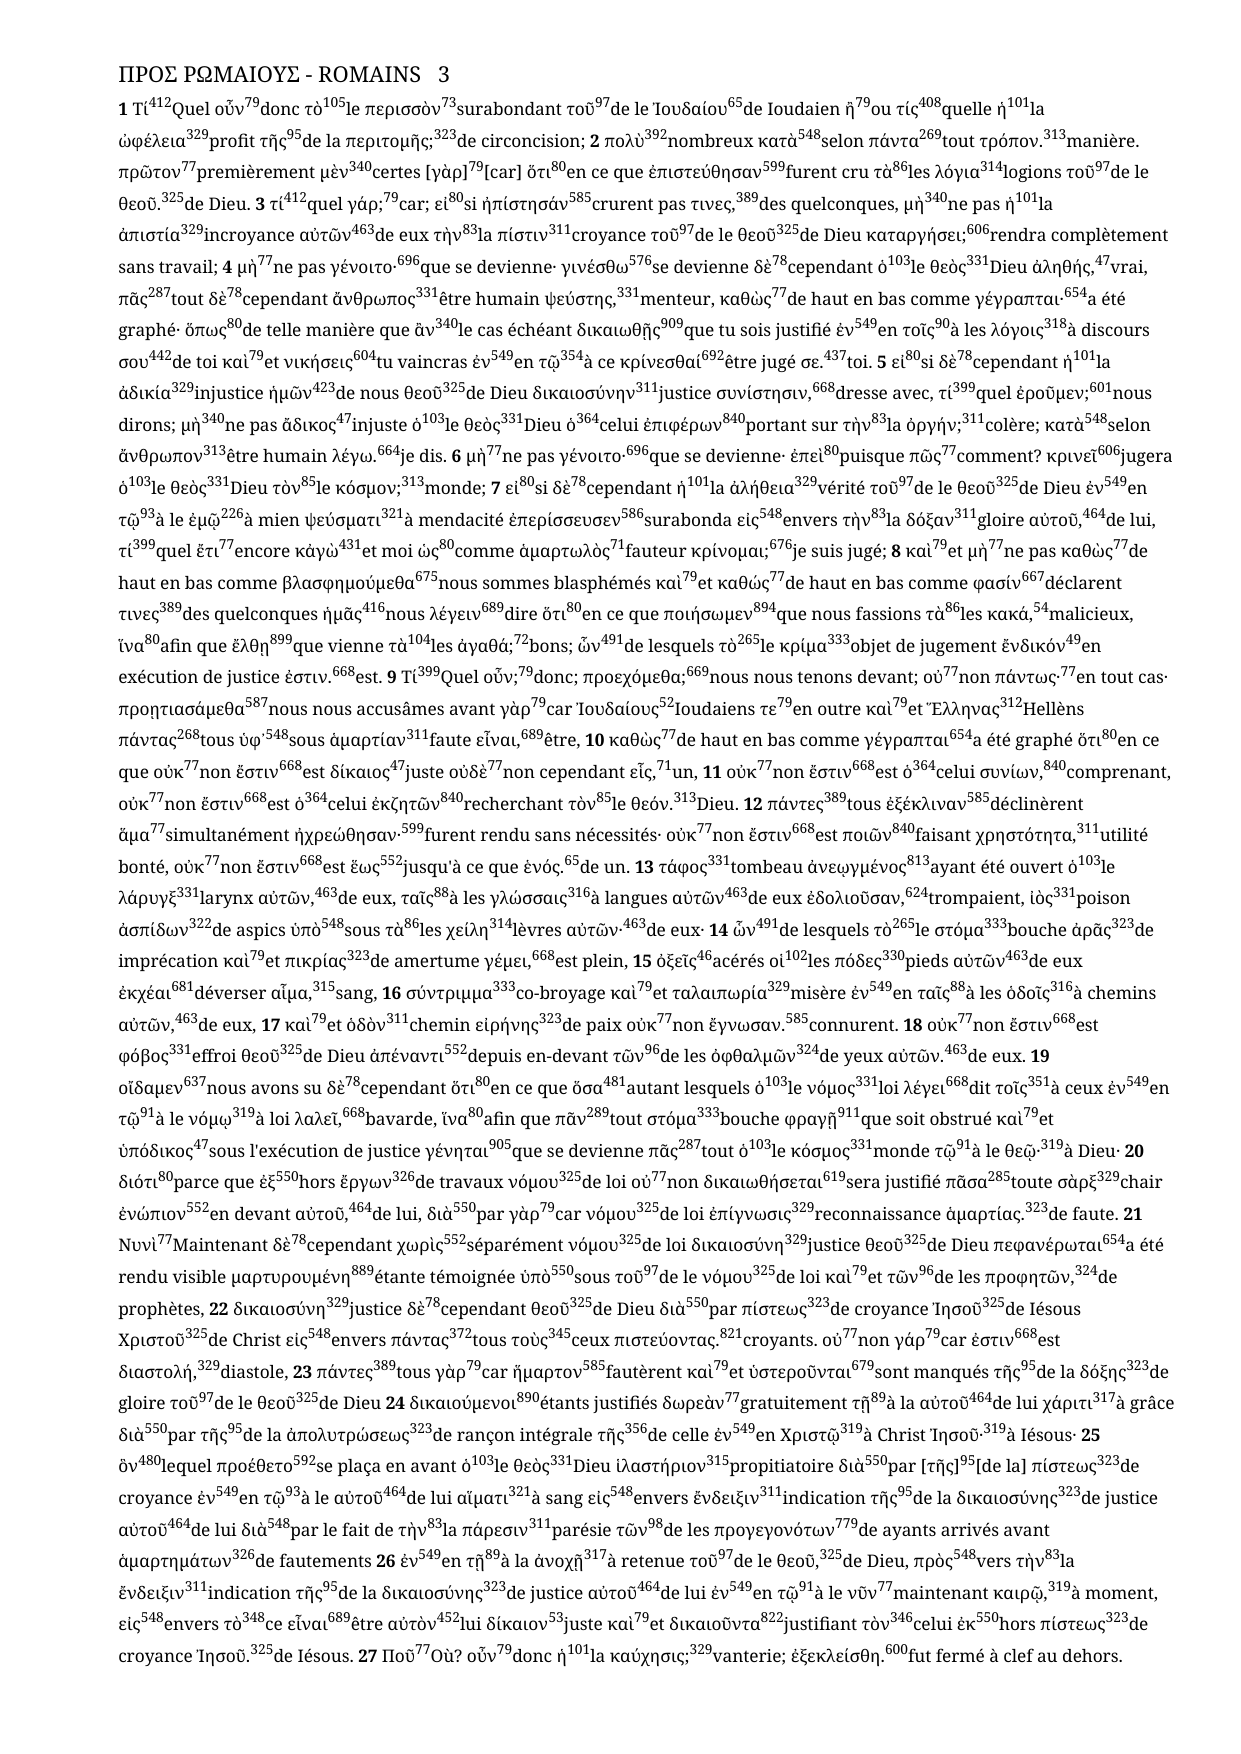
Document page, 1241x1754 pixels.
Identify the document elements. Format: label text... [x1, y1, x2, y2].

text ΠΡΟΣ ΡΩΜΑΙΟΥΣ - ROMAINS 3 [118, 59, 1181, 89]
text 1 Τί412Quel οὖν79donc τὸ105le περισσὸν73surabondant τοῦ97de le Ἰουδαίου65de Ioudaien ἢ79ou τίς408quelle ἡ101la ὠφέλεια329profit τῆς95de la περιτομῆς;323de circoncision; 2 πολὺ392nombreux κατὰ548selon πάντα269tout τρόπον.313manière. πρῶτον77premièrement μὲν340certes [γὰρ]79[car] ὅτι80en ce que ἐπιστεύθησαν599furent cru τὰ86les λόγια314logions τοῦ97de le θεοῦ.325de Dieu. 3 τί412quel γάρ;79car; εἰ80si ἠπίστησάν585crurent pas τινες,389des quelconques, μὴ340ne pas ἡ101la ἀπιστία329incroyance αὐτῶν463de eux τὴν83la πίστιν311croyance τοῦ97de le θεοῦ325de Dieu καταργήσει;606rendra complètement sans travail; 4 μὴ77ne pas γένοιτο·696que se devienne· γινέσθω576se devienne δὲ78cependant ὁ103le θεὸς331Dieu ἀληθής,47vrai, πᾶς287tout δὲ78cependant ἄνθρωπος331être humain ψεύστης,331menteur, καθὼς77de haut en bas comme γέγραπται·654a été graphé· ὅπως80de telle manière que ἂν340le cas échéant δικαιωθῇς909que tu sois justifié ἐν549en τοῖς90à les λόγοις318à discours σου442de toi καὶ79et νικήσεις604tu vaincras ἐν549en τῷ354à ce κρίνεσθαί692être jugé σε.437toi. 5 εἰ80si δὲ78cependant ἡ101la ἀδικία329injustice ἡμῶν423de nous θεοῦ325de Dieu δικαιοσύνην311justice συνίστησιν,668dresse avec, τί399quel ἐροῦμεν;601nous dirons; μὴ340ne pas ἄδικος47injuste ὁ103le θεὸς331Dieu ὁ364celui ἐπιφέρων840portant sur τὴν83la ὀργήν;311colère; κατὰ548selon ἄνθρωπον313être humain λέγω.664je dis. 6 μὴ77ne pas γένοιτο·696que se devienne· ἐπεὶ80puisque πῶς77comment? κρινεῖ606jugera ὁ103le θεὸς331Dieu τὸν85le κόσμον;313monde; 7 εἰ80si δὲ78cependant ἡ101la ἀλήθεια329vérité τοῦ97de le θεοῦ325de Dieu ἐν549en τῷ93à le ἐμῷ226à mien ψεύσματι321à mendacité ἐπερίσσευσεν586surabonda εἰς548envers τὴν83la δόξαν311gloire αὐτοῦ,464de lui, τί399quel ἔτι77encore κἀγὼ431et moi ὡς80comme ἁμαρτωλὸς71fauteur κρίνομαι;676je suis jugé; 8 καὶ79et μὴ77ne pas καθὼς77de haut en bas comme βλασφημούμεθα675nous sommes blasphémés καὶ79et καθώς77de haut en bas comme φασίν667déclarent τινες389des quelconques ἡμᾶς416nous λέγειν689dire ὅτι80en ce que ποιήσωμεν894que nous fassions τὰ86les κακά,54malicieux, ἵνα80afin que ἔλθῃ899que vienne τὰ104les ἀγαθά;72bons; ὧν491de lesquels τὸ265le κρίμα333objet de jugement ἔνδικόν49en exécution de justice ἐστιν.668est. 9 Τί399Quel οὖν;79donc; προεχόμεθα;669nous nous tenons devant; οὐ77non πάντως·77en tout cas· προῃτιασάμεθα587nous nous accusâmes avant γὰρ79car Ἰουδαίους52Ioudaiens τε79en outre καὶ79et Ἕλληνας312Hellèns πάντας268tous ὑφ᾽548sous ἁμαρτίαν311faute εἶναι,689être, 10 καθὼς77de haut en bas comme γέγραπται654a été graphé ὅτι80en ce que οὐκ77non ἔστιν668est δίκαιος47juste οὐδὲ77non cependant εἷς,71un, 11 οὐκ77non ἔστιν668est ὁ364celui συνίων,840comprenant, οὐκ77non ἔστιν668est ὁ364celui ἐκζητῶν840recherchant τὸν85le θεόν.313Dieu. 12 πάντες389tous ἐξέκλιναν585déclinèrent ἅμα77simultanément ἠχρεώθησαν·599furent rendu sans nécessités· οὐκ77non ἔστιν668est ποιῶν840faisant χρηστότητα,311utilité bonté, οὐκ77non ἔστιν668est ἕως552jusqu'à ce que ἑνός.65de un. 13 τάφος331tombeau ἀνεῳγμένος813ayant été ouvert ὁ103le λάρυγξ331larynx αὐτῶν,463de eux, ταῖς88à les γλώσσαις316à langues αὐτῶν463de eux ἐδολιοῦσαν,624trompaient, ἰὸς331poison ἀσπίδων322de aspics ὑπὸ548sous τὰ86les χείλη314lèvres αὐτῶν·463de eux· 14 ὧν491de lesquels τὸ265le στόμα333bouche ἀρᾶς323de imprécation καὶ79et πικρίας323de amertume γέμει,668est plein, 15 ὀξεῖς46acérés οἱ102les πόδες330pieds αὐτῶν463de eux ἐκχέαι681déverser αἷμα,315sang, 16 σύντριμμα333co-broyage καὶ79et ταλαιπωρία329misère ἐν549en ταῖς88à les ὁδοῖς316à chemins αὐτῶν,463de eux, 17 καὶ79et ὁδὸν311chemin εἰρήνης323de paix οὐκ77non ἔγνωσαν.585connurent. 18 οὐκ77non ἔστιν668est φόβος331effroi θεοῦ325de Dieu ἀπέναντι552depuis en-devant τῶν96de les ὀφθαλμῶν324de yeux αὐτῶν.463de eux. 19 οἴδαμεν637nous avons su δὲ78cependant ὅτι80en ce que ὅσα481autant lesquels ὁ103le νόμος331loi λέγει668dit τοῖς351à ceux ἐν549en τῷ91à le νόμῳ319à loi λαλεῖ,668bavarde, ἵνα80afin que πᾶν289tout στόμα333bouche φραγῇ911que soit obstrué καὶ79et ὑπόδικος47sous l'exécution de justice γένηται905que se devienne πᾶς287tout ὁ103le κόσμος331monde τῷ91à le θεῷ·319à Dieu· 20 διότι80parce que ἐξ550hors ἔργων326de travaux νόμου325de loi οὐ77non δικαιωθήσεται619sera justifié πᾶσα285toute σὰρξ329chair ἐνώπιον552en devant αὐτοῦ,464de lui, διὰ550par γὰρ79car νόμου325de loi ἐπίγνωσις329reconnaissance ἁμαρτίας.323de faute. 21 Νυνὶ77Maintenant δὲ78cependant χωρὶς552séparément νόμου325de loi δικαιοσύνη329justice θεοῦ325de Dieu πεφανέρωται654a été rendu visible μαρτυρουμένη889étante témoignée ὑπὸ550sous τοῦ97de le νόμου325de loi καὶ79et τῶν96de les προφητῶν,324de prophètes, 22 δικαιοσύνη329justice δὲ78cependant θεοῦ325de Dieu διὰ550par πίστεως323de croyance Ἰησοῦ325de Iésous Χριστοῦ325de Christ εἰς548envers πάντας372tous τοὺς345ceux πιστεύοντας.821croyants. οὐ77non γάρ79car ἐστιν668est διαστολή,329diastole, 23 πάντες389tous γὰρ79car ἥμαρτον585fautèrent καὶ79et ὑστεροῦνται679sont manqués τῆς95de la δόξης323de gloire τοῦ97de le θεοῦ325de Dieu 24 δικαιούμενοι890étants justifiés δωρεὰν77gratuitement τῇ89à la αὐτοῦ464de lui χάριτι317à grâce διὰ550par τῆς95de la ἀπολυτρώσεως323de rançon intégrale τῆς356de celle ἐν549en Χριστῷ319à Christ Ἰησοῦ·319à Iésous· 25 ὃν480lequel προέθετο592se plaça en avant ὁ103le θεὸς331Dieu ἱλαστήριον315propitiatoire διὰ550par [τῆς]95[de la] πίστεως323de croyance ἐν549en τῷ93à le αὐτοῦ464de lui αἵματι321à sang εἰς548envers ἔνδειξιν311indication τῆς95de la δικαιοσύνης323de justice αὐτοῦ464de lui διὰ548par le fait de τὴν83la πάρεσιν311parésie τῶν98de les προγεγονότων779de ayants arrivés avant ἁμαρτημάτων326de fautements 26 ἐν549en τῇ89à la ἀνοχῇ317à retenue τοῦ97de le θεοῦ,325de Dieu, πρὸς548vers τὴν83la ἔνδειξιν311indication τῆς95de la δικαιοσύνης323de justice αὐτοῦ464de lui ἐν549en τῷ91à le νῦν77maintenant καιρῷ,319à moment, εἰς548envers τὸ348ce εἶναι689être αὐτὸν452lui δίκαιον53juste καὶ79et δικαιοῦντα822justifiant τὸν346celui ἐκ550hors πίστεως323de croyance Ἰησοῦ.325de Iésous. 27 Ποῦ77Où? οὖν79donc ἡ101la καύχησις;329vanterie; ἐξεκλείσθη.600fut fermé à clef au dehors. διὰ550par ποίου170de quel νόμου;325de loi; τῶν98de les ἔργων;326de travaux; οὐχί,304non pas, ἀλλὰ79mais διὰ550par νόμου325de loi πίστεως.323de croyance. 28 λογιζόμεθα669nous nous calculons γὰρ79car δικαιοῦσθαι692être justifié πίστει317à croyance ἄνθρωπον313être humain χωρὶς552séparément ἔργων326de travaux νόμου.325de loi. 29 ἢ79ou Ἰουδαίων41de Ioudaiens ὁ103le θεὸς331Dieu μόνον;77seulement; οὐχὶ340non pas καὶ77aussi ἐθνῶν;326de ethnies; ναὶ304oui καὶ77aussi ἐθνῶν,326de ethnies, 30 εἴπερ80si certes εἷς47un ὁ103le θεὸς331Dieu ὃς498lequel δικαιώσει606justifiera περιτομὴν311circoncision ἐκ550hors πίστεως323de croyance καὶ79et ἀκροβυστίαν311prépuce διὰ550par τῆς95de la πίστεως.323de croyance. 31 νόμον313loi οὖν79donc καταργοῦμεν663nous rendons complètement sans travail διὰ550par τῆς95de la πίστεως;323de croyance; μὴ77ne pas γένοιτο·696que se devienne· ἀλλὰ79mais νόμον313loi ἱστάνομεν.663nous dressons. [118, 93, 1181, 1667]
